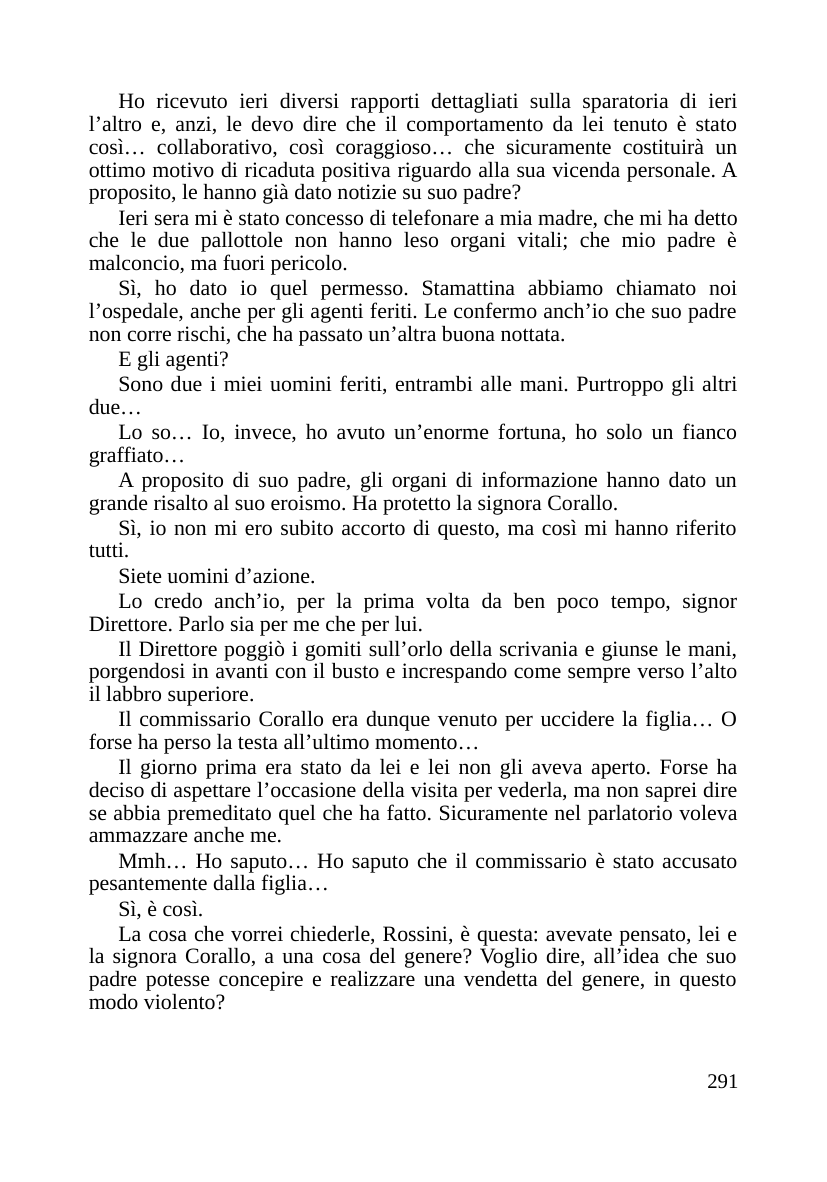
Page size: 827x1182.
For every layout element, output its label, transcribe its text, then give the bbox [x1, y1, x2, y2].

text Sono due i miei uomini feriti, entrambi alle mani. Purtroppo gli altri due… [88, 371, 738, 419]
text Ieri sera mi è stato concesso di telefonare a mia madre, che mi ha detto che le due pallottole non hanno leso organi vitali; che mio padre è malconcio, ma fuori pericolo. [88, 204, 738, 275]
text Il commissario Corallo era dunque venuto per uccidere la figlia… O forse ha perso la testa all’ultimo momento… [88, 706, 738, 754]
text Sì, ho dato io quel permesso. Stamattina abbiamo chiamato noi l’ospedale, anche per gli agenti feriti. Le confermo anch’io che suo padre non corre rischi, che ha passato un’altra buona nottata. [88, 275, 738, 346]
text Siete uomini d’azione. [88, 563, 738, 588]
text Ho ricevuto ieri diversi rapporti dettagliati sulla sparatoria di ieri l’altro e, anzi, le devo dire che il comportamento da lei tenuto è stato così… collaborativo, così coraggioso… che sicuramente costituirà un ottimo motivo di ricaduta positiva riguardo alla sua vicenda personale. A proposito, le hanno già dato notizie su suo padre? [88, 88, 738, 204]
text Lo so… Io, invece, ho avuto un’enorme fortuna, ho solo un fianco graffiato… [88, 419, 738, 467]
text A proposito di suo padre, gli organi di informazione hanno dato un grande risalto al suo eroismo. Ha protetto la signora Corallo. [88, 467, 738, 515]
text E gli agenti? [88, 346, 738, 371]
text Mmh… Ho saputo… Ho saputo che il commissario è stato accusato pesantemente dalla figlia… [88, 848, 738, 896]
text Sì, io non mi ero subito accorto di questo, ma così mi hanno riferito tutti. [88, 515, 738, 563]
text Sì, è così. [88, 896, 738, 921]
text Il giorno prima era stato da lei e lei non gli aveva aperto. Forse ha deciso di aspettare l’occasione della visita per vederla, ma non saprei dire se abbia premeditato quel che ha fatto. Sicuramente nel parlatorio voleva ammazzare anche me. [88, 754, 738, 848]
text Lo credo anch’io, per la prima volta da ben poco tempo, signor Direttore. Parlo sia per me che per lui. [88, 588, 738, 636]
text Il Direttore poggiò i gomiti sull’orlo della scrivania e giunse le mani, porgendosi in avanti con il busto e increspando come sempre verso l’alto il labbro superiore. [88, 636, 738, 706]
text La cosa che vorrei chiederle, Rossini, è questa: avevate pensato, lei e la signora Corallo, a una cosa del genere? Voglio dire, all’idea che suo padre potesse concepire e realizzare una vendetta del genere, in questo modo violento? [88, 921, 738, 1014]
